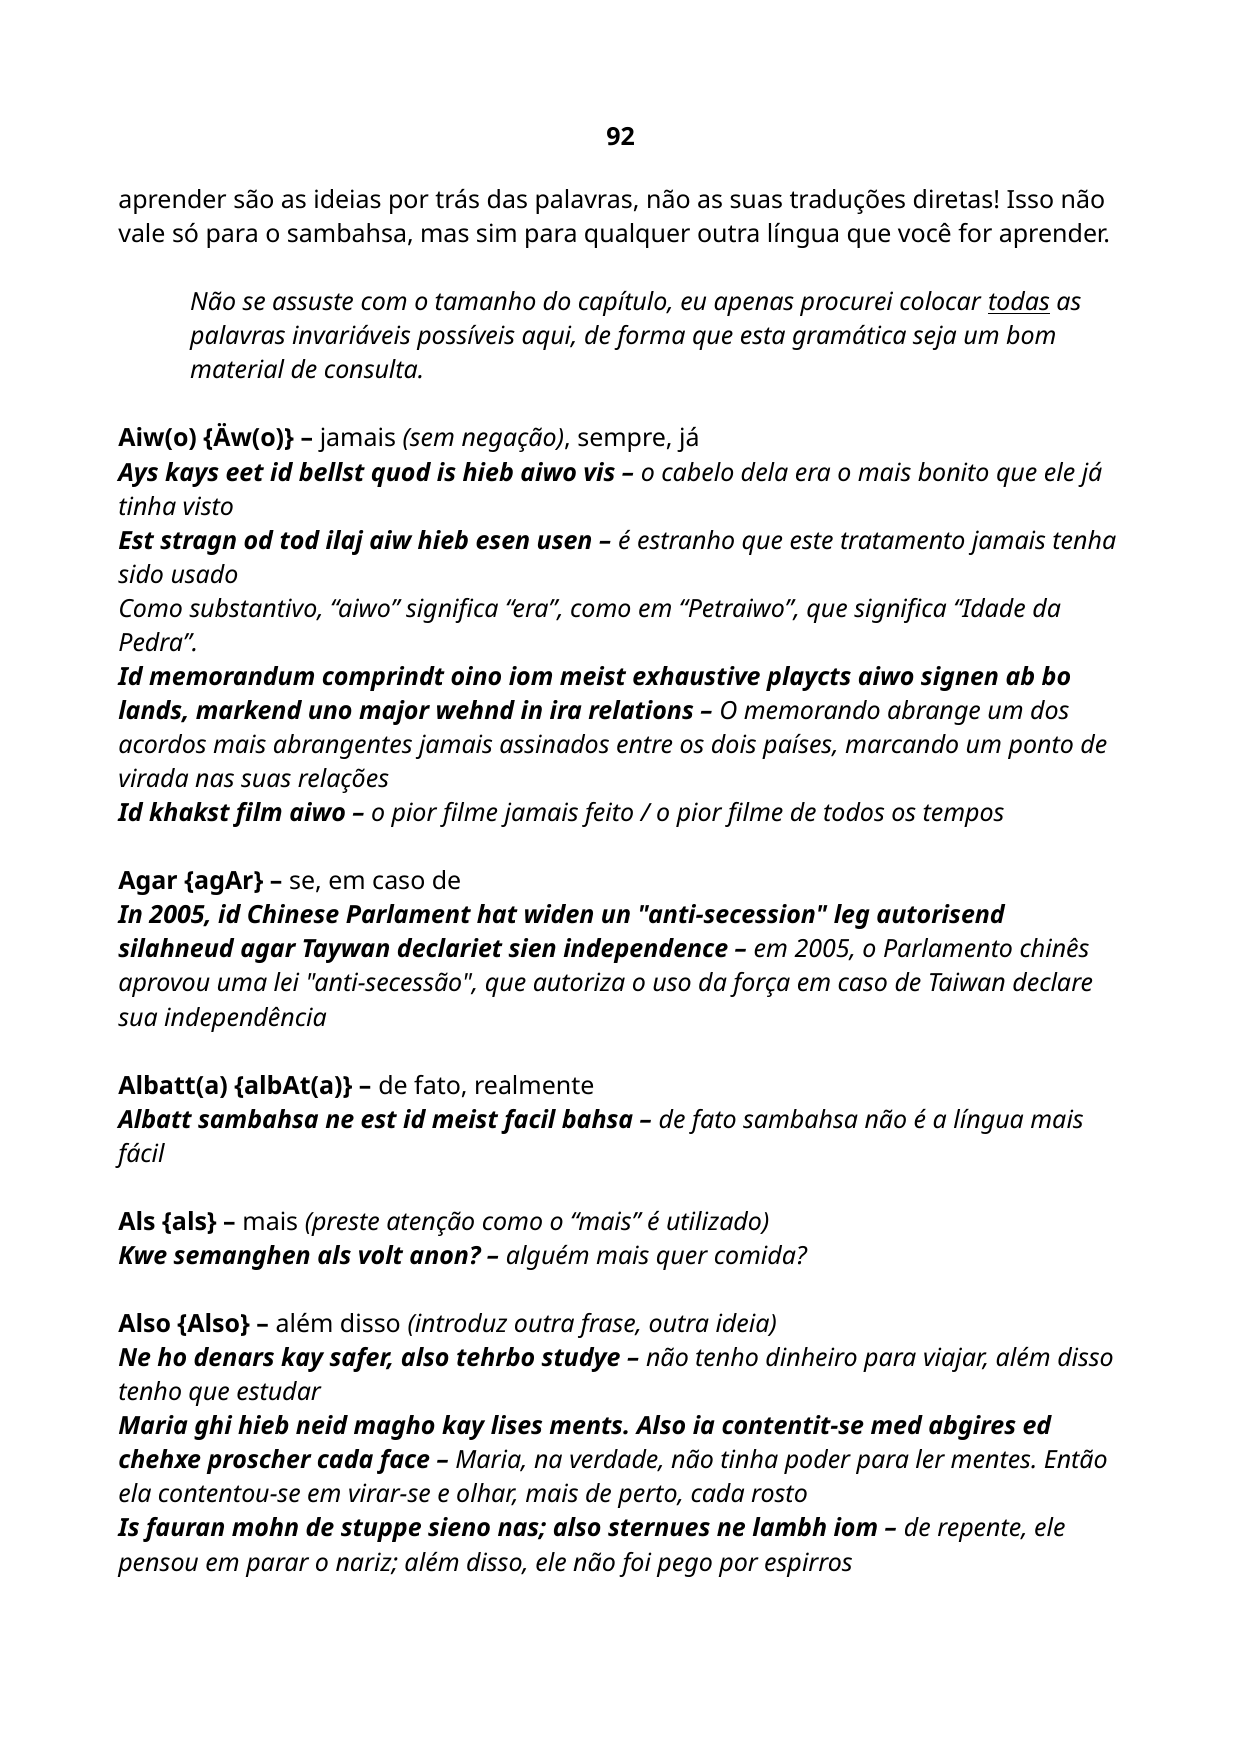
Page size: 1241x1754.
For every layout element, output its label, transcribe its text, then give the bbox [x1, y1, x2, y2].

text Ays kays eet id bellst quod is hieb aiwo vis – o cabelo dela era o mais bonito que ele já tinha visto [118, 454, 1123, 522]
text Id khakst film aiwo – o pior filme jamais feito / o pior filme de todos os tempos [118, 795, 1123, 829]
text Como substantivo, “aiwo” significa “era”, como em “Petraiwo”, que significa “Idade da Pedra”. [118, 590, 1123, 658]
text Als {als} – mais (preste atenção como o “mais” é utilizado) [118, 1203, 1123, 1238]
text Kwe semanghen als volt anon? – alguém mais quer comida? [118, 1238, 1123, 1272]
text Agar {agAr} – se, em caso de [118, 863, 1123, 897]
text Albatt(a) {albAt(a)} – de fato, realmente [118, 1067, 1123, 1101]
text In 2005, id Chinese Parlament hat widen un "anti-secession" leg autorisend silahneud agar Taywan declariet sien independence – em 2005, o Parlamento chinês aprovou uma lei "anti-secessão", que autoriza o uso da força em caso de Taiwan declare sua independência [118, 897, 1123, 1033]
text Albatt sambahsa ne est id meist facil bahsa – de fato sambahsa não é a língua mais fácil [118, 1101, 1123, 1169]
text Não se assuste com o tamanho do capítulo, eu apenas procurei colocar todas as palavras invariáveis possíveis aqui, de forma que esta gramática seja um bom material de consulta. [190, 284, 1123, 386]
text Est stragn od tod ilaj aiw hieb esen usen – é estranho que este tratamento jamais tenha sido usado [118, 522, 1123, 590]
text aprender são as ideias por trás das palavras, não as suas traduções diretas! Isso não vale só para o sambahsa, mas sim para qualquer outra língua que você for aprender. [118, 182, 1123, 250]
text Aiw(o) {Äw(o)} – jamais (sem negação), sempre, já [118, 420, 1123, 454]
text Maria ghi hieb neid magho kay lises ments. Also ia contentit-se med abgires ed chehxe proscher cada face – Maria, na verdade, não tinha poder para ler mentes. Então ela contentou-se em virar-se e olhar, mais de perto, cada rosto [118, 1408, 1123, 1510]
text Id memorandum comprindt oino iom meist exhaustive playcts aiwo signen ab bo lands, markend uno major wehnd in ira relations – O memorando abrange um dos acordos mais abrangentes jamais assinados entre os dois países, marcando um ponto de virada nas suas relações [118, 658, 1123, 795]
text Ne ho denars kay safer, also tehrbo studye – não tenho dinheiro para viajar, além disso tenho que estudar [118, 1340, 1123, 1408]
text Also {Also} – além disso (introduz outra frase, outra ideia) [118, 1306, 1123, 1340]
text Is fauran mohn de stuppe sieno nas; also sternues ne lambh iom – de repente, ele pensou em parar o nariz; além disso, ele não foi pego por espirros [118, 1510, 1123, 1578]
